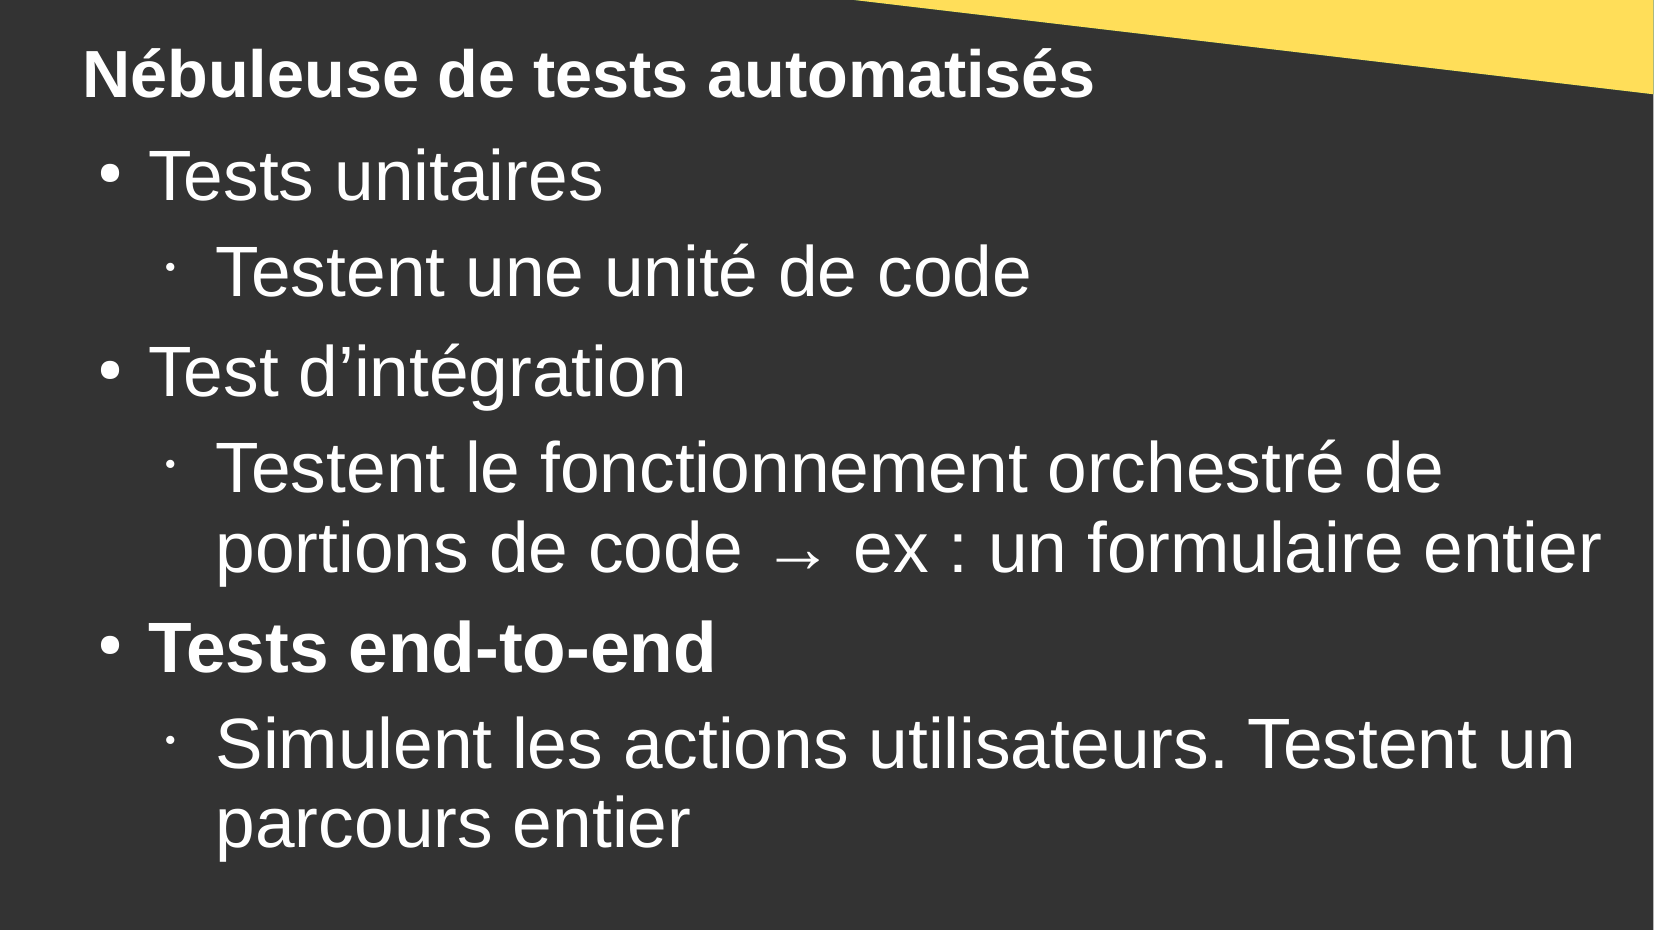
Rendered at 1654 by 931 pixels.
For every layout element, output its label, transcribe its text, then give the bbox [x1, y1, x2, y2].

text_box [854, 0, 1654, 95]
title Nébuleuse de tests automatisés [82, 37, 1571, 112]
list Tests unitaires Testent une unité de code Test d’intégration Testent le fonctionnement orchestré de portions de code → ex : un formulaire entier Tests end-to-end Simulent les actions utilisateurs. Testent un parcours entier [80, 135, 1619, 875]
